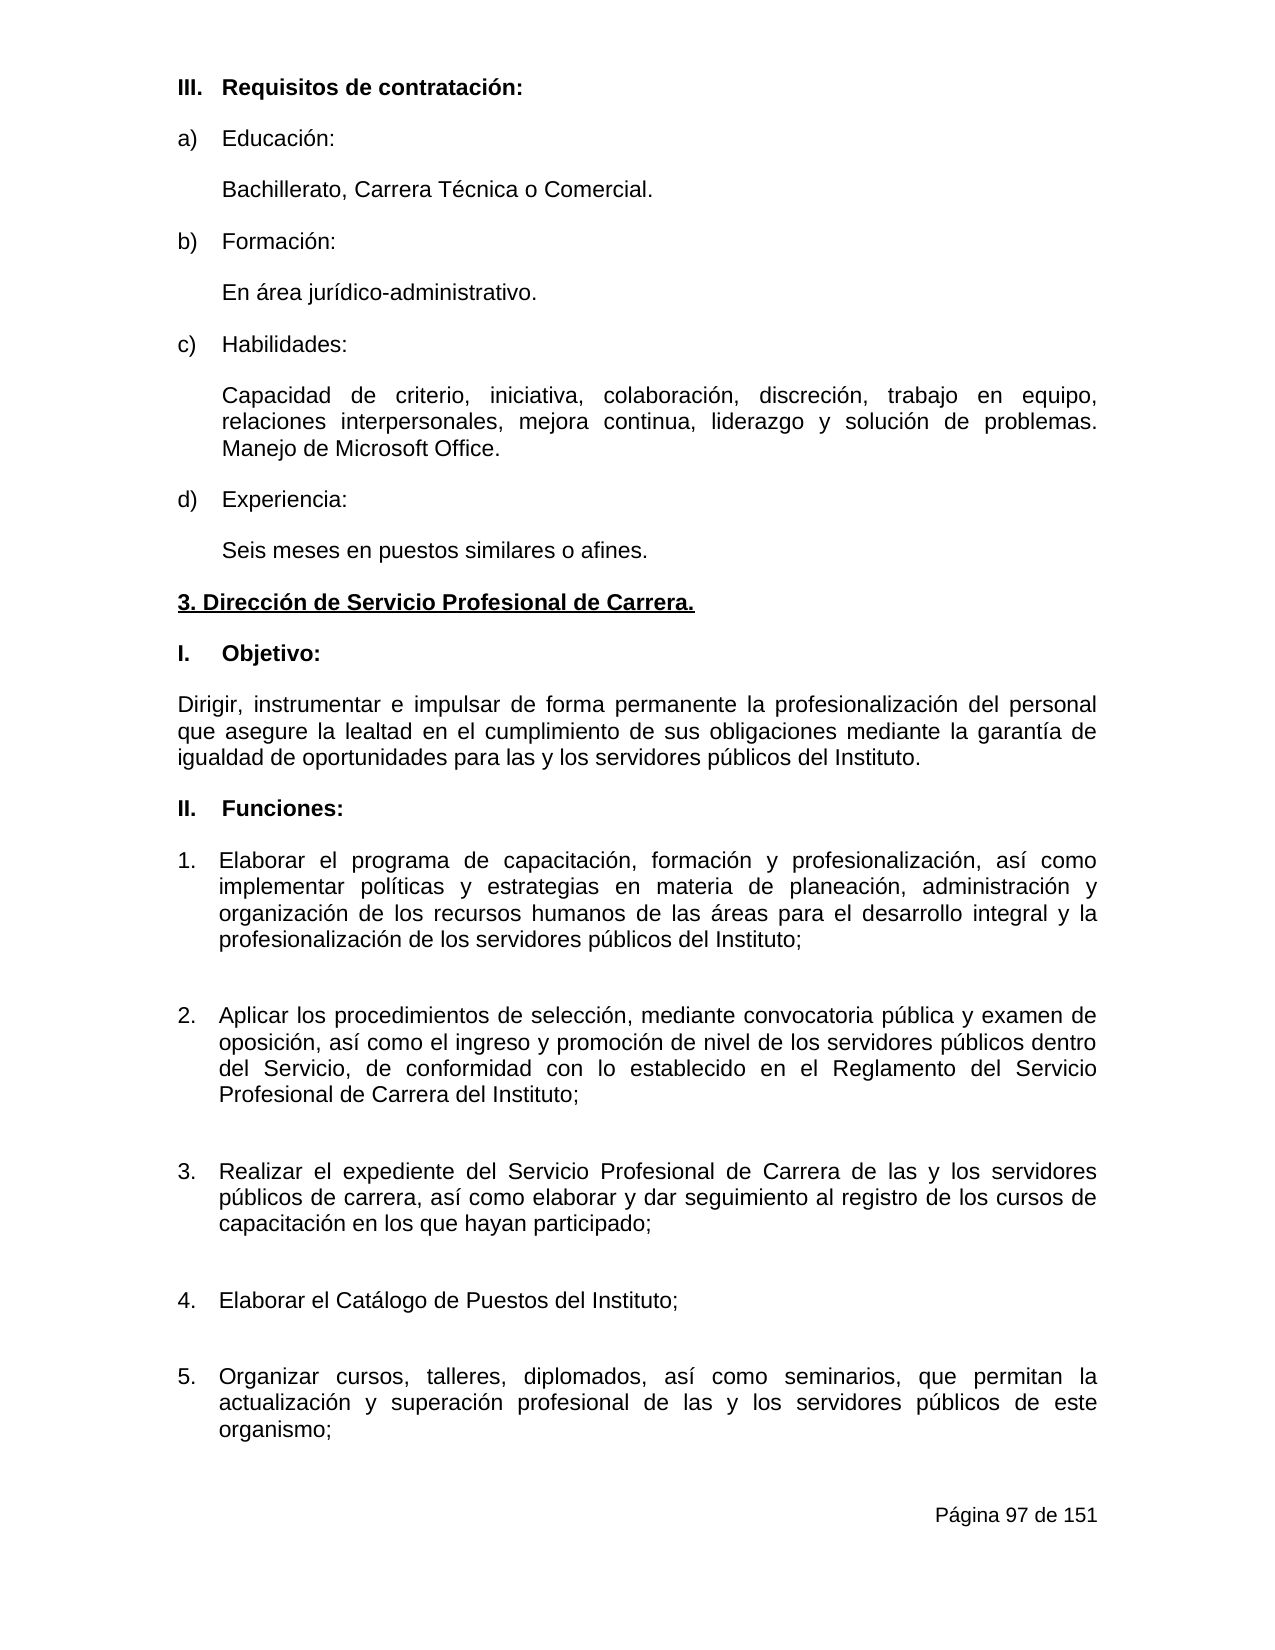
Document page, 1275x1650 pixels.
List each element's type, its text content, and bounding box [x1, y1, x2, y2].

text Bachillerato, Carrera Técnica o Comercial. [222, 176, 1098, 203]
text III. Requisitos de contratación: [177, 74, 1098, 100]
text Capacidad de criterio, iniciativa, colaboración, discreción, trabajo en equipo, relaciones interpersonales, mejora continua, liderazgo y solución de problemas. Manejo de Microsoft Office. [222, 382, 1098, 461]
text II. Funciones: [177, 795, 1098, 822]
text d) Experiencia: [177, 486, 1098, 512]
text En área jurídico-administrativo. [222, 279, 1098, 306]
list Aplicar los procedimientos de selección, mediante convocatoria pública y examen de oposición, así como el ingreso y promoción de nivel de los servidores públicos dentro del Servicio, de conformidad con lo establecido en el Reglamento del Servicio Profesional de Carrera del Instituto; [177, 1002, 1098, 1108]
text 3. Dirección de Servicio Profesional de Carrera. [177, 589, 1098, 615]
list Organizar cursos, talleres, diplomados, así como seminarios, que permitan la actualización y superación profesional de las y los servidores públicos de este organismo; [177, 1363, 1098, 1442]
text c) Habilidades: [177, 331, 1098, 357]
text Dirigir, instrumentar e impulsar de forma permanente la profesionalización del personal que asegure la lealtad en el cumplimiento de sus obligaciones mediante la garantía de igualdad de oportunidades para las y los servidores públicos del Instituto. [177, 691, 1098, 770]
list Elaborar el programa de capacitación, formación y profesionalización, así como implementar políticas y estrategias en materia de planeación, administración y organización de los recursos humanos de las áreas para el desarrollo integral y la profesionalización de los servidores públicos del Instituto; [177, 847, 1098, 952]
text a) Educación: [177, 125, 1098, 151]
list Realizar el expediente del Servicio Profesional de Carrera de las y los servidores públicos de carrera, así como elaborar y dar seguimiento al registro de los cursos de capacitación en los que hayan participado; [177, 1158, 1098, 1237]
text I. Objetivo: [177, 640, 1098, 666]
text Seis meses en puestos similares o afines. [222, 537, 1098, 564]
list Elaborar el Catálogo de Puestos del Instituto; [177, 1287, 1098, 1313]
text b) Formación: [177, 228, 1098, 254]
